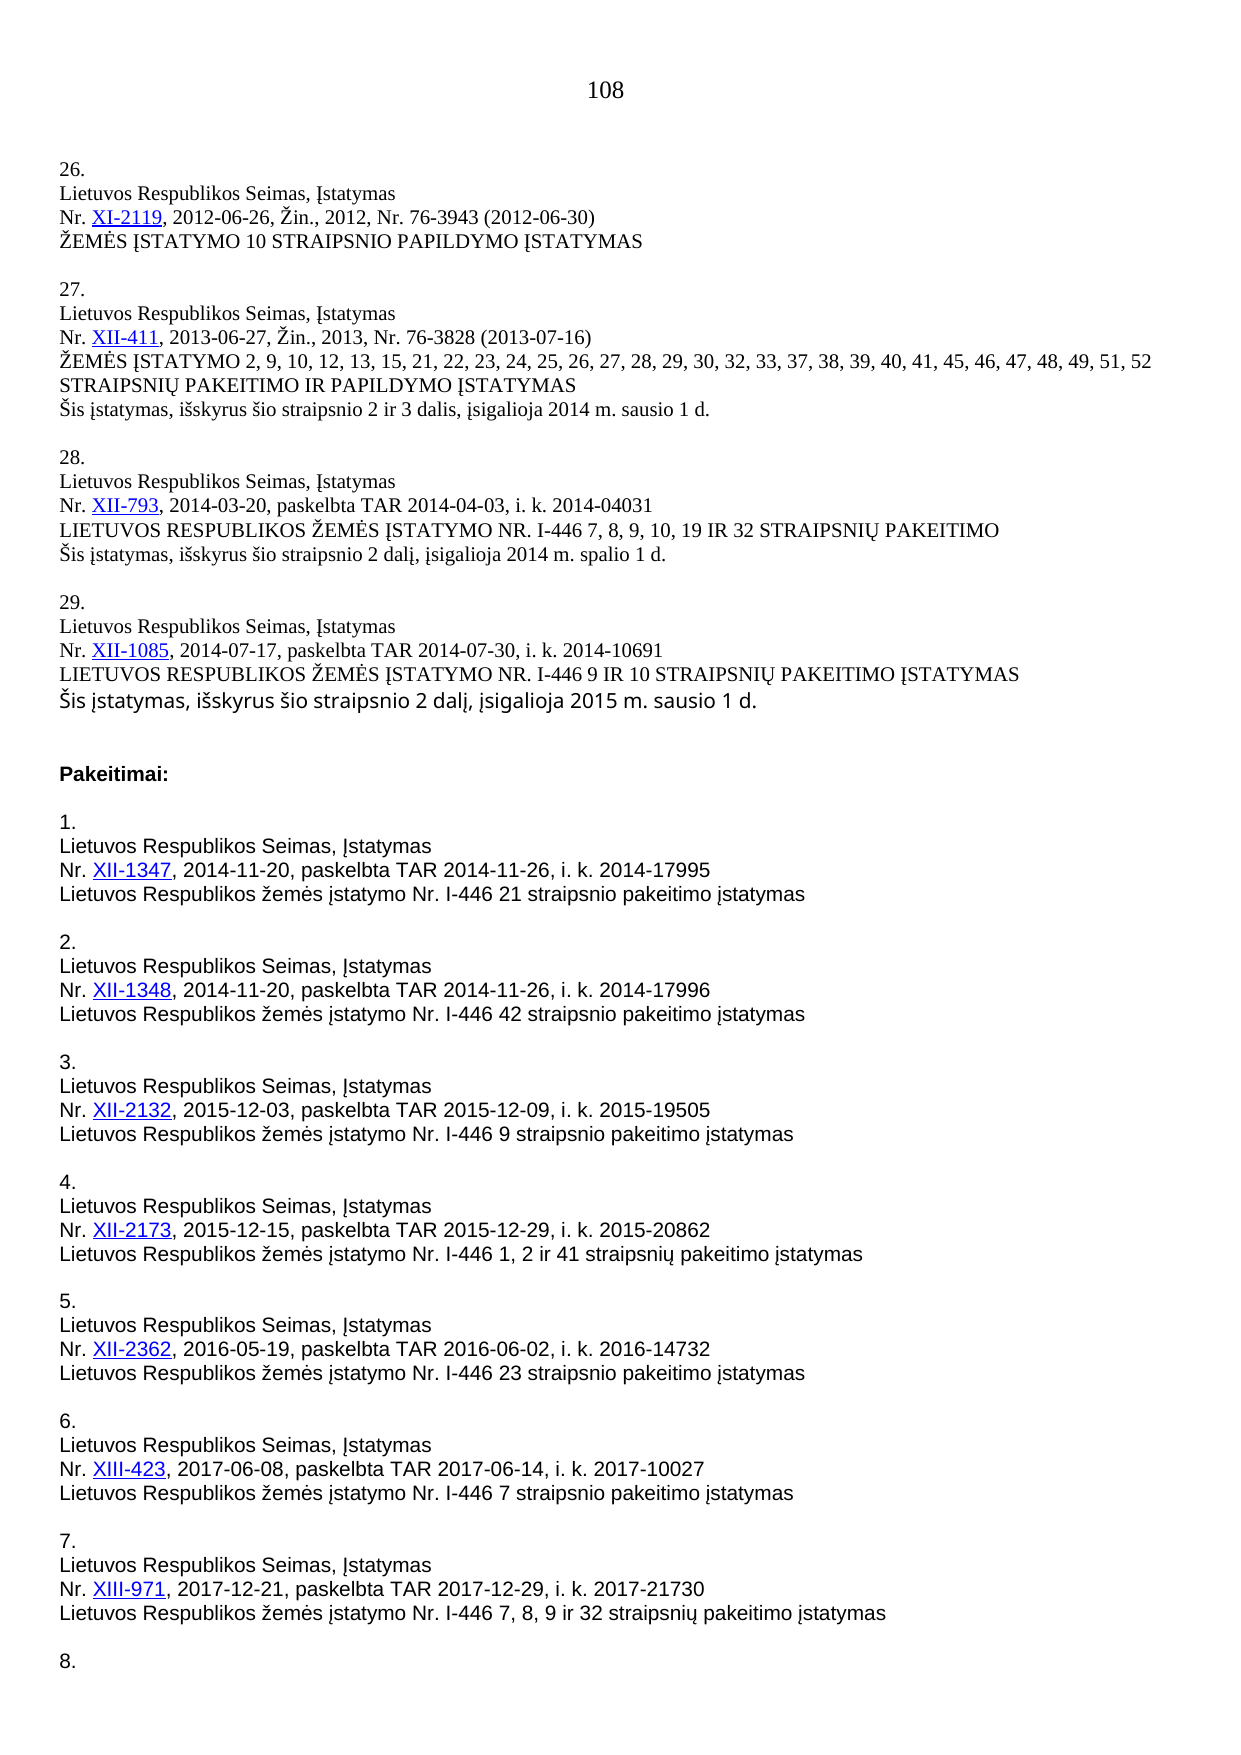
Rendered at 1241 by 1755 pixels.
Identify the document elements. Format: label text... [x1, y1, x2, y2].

text 2. [59, 930, 1152, 954]
text Lietuvos Respublikos Seimas, Įstatymas [59, 181, 1152, 205]
text ŽEMĖS ĮSTATYMO 2, 9, 10, 12, 13, 15, 21, 22, 23, 24, 25, 26, 27, 28, 29, 30, 32, 33, 37, 38, 39, 40, 41, 45, 46, 47, 48, 49, 51, 52 STRAIPSNIŲ PAKEITIMO IR PAPILDYMO ĮSTATYMAS [59, 349, 1152, 397]
text Lietuvos Respublikos Seimas, Įstatymas [59, 1193, 1152, 1217]
text Lietuvos Respublikos žemės įstatymo Nr. I-446 23 straipsnio pakeitimo įstatymas [59, 1361, 1152, 1385]
text 29. [59, 590, 1152, 614]
text Nr. XII-2173, 2015-12-15, paskelbta TAR 2015-12-29, i. k. 2015-20862 [59, 1217, 1152, 1241]
text Nr. XII-1348, 2014-11-20, paskelbta TAR 2014-11-26, i. k. 2014-17996 [59, 978, 1152, 1002]
text 8. [59, 1649, 1152, 1673]
text Nr. XII-2362, 2016-05-19, paskelbta TAR 2016-06-02, i. k. 2016-14732 [59, 1337, 1152, 1361]
text Nr. XI-2119, 2012-06-26, Žin., 2012, Nr. 76-3943 (2012-06-30) [59, 205, 1152, 229]
text 26. [59, 157, 1152, 181]
text Lietuvos Respublikos Seimas, Įstatymas [59, 1313, 1152, 1337]
text Lietuvos Respublikos žemės įstatymo Nr. I-446 1, 2 ir 41 straipsnių pakeitimo įstatymas [59, 1241, 1152, 1265]
text Šis įstatymas, išskyrus šio straipsnio 2 ir 3 dalis, įsigalioja 2014 m. sausio 1 d. [59, 397, 1152, 421]
text 4. [59, 1169, 1152, 1193]
text Nr. XII-793, 2014-03-20, paskelbta TAR 2014-04-03, i. k. 2014-04031 [59, 493, 1152, 517]
text LIETUVOS RESPUBLIKOS ŽEMĖS ĮSTATYMO NR. I-446 7, 8, 9, 10, 19 IR 32 STRAIPSNIŲ PAKEITIMO [59, 517, 1152, 542]
text Nr. XIII-423, 2017-06-08, paskelbta TAR 2017-06-14, i. k. 2017-10027 [59, 1457, 1152, 1481]
text Lietuvos Respublikos Seimas, Įstatymas [59, 469, 1152, 493]
text Lietuvos Respublikos žemės įstatymo Nr. I-446 7, 8, 9 ir 32 straipsnių pakeitimo įstatymas [59, 1601, 1152, 1625]
text Lietuvos Respublikos Seimas, Įstatymas [59, 614, 1152, 638]
text 5. [59, 1289, 1152, 1313]
text Nr. XII-1085, 2014-07-17, paskelbta TAR 2014-07-30, i. k. 2014-10691 [59, 638, 1152, 662]
text Lietuvos Respublikos žemės įstatymo Nr. I-446 42 straipsnio pakeitimo įstatymas [59, 1002, 1152, 1026]
text Nr. XII-411, 2013-06-27, Žin., 2013, Nr. 76-3828 (2013-07-16) [59, 325, 1152, 349]
text Pakeitimai: [59, 762, 1152, 786]
text 27. [59, 277, 1152, 301]
text 1. [59, 810, 1152, 834]
text Lietuvos Respublikos Seimas, Įstatymas [59, 1433, 1152, 1457]
text Lietuvos Respublikos žemės įstatymo Nr. I-446 9 straipsnio pakeitimo įstatymas [59, 1122, 1152, 1146]
text 7. [59, 1529, 1152, 1553]
text Lietuvos Respublikos Seimas, Įstatymas [59, 1553, 1152, 1577]
text 3. [59, 1050, 1152, 1074]
text LIETUVOS RESPUBLIKOS ŽEMĖS ĮSTATYMO NR. I-446 9 IR 10 STRAIPSNIŲ PAKEITIMO ĮSTATYMAS [59, 662, 1152, 686]
text Nr. XII-2132, 2015-12-03, paskelbta TAR 2015-12-09, i. k. 2015-19505 [59, 1098, 1152, 1122]
text 28. [59, 445, 1152, 469]
text Šis įstatymas, išskyrus šio straipsnio 2 dalį, įsigalioja 2015 m. sausio 1 d. [59, 686, 1152, 714]
text Šis įstatymas, išskyrus šio straipsnio 2 dalį, įsigalioja 2014 m. spalio 1 d. [59, 542, 1152, 566]
text Lietuvos Respublikos Seimas, Įstatymas [59, 834, 1152, 858]
text Nr. XII-1347, 2014-11-20, paskelbta TAR 2014-11-26, i. k. 2014-17995 [59, 858, 1152, 882]
text Lietuvos Respublikos Seimas, Įstatymas [59, 1074, 1152, 1098]
text Lietuvos Respublikos žemės įstatymo Nr. I-446 21 straipsnio pakeitimo įstatymas [59, 882, 1152, 906]
text 6. [59, 1409, 1152, 1433]
text Lietuvos Respublikos žemės įstatymo Nr. I-446 7 straipsnio pakeitimo įstatymas [59, 1481, 1152, 1505]
text Lietuvos Respublikos Seimas, Įstatymas [59, 301, 1152, 325]
text Nr. XIII-971, 2017-12-21, paskelbta TAR 2017-12-29, i. k. 2017-21730 [59, 1577, 1152, 1601]
text Lietuvos Respublikos Seimas, Įstatymas [59, 954, 1152, 978]
text ŽEMĖS ĮSTATYMO 10 STRAIPSNIO PAPILDYMO ĮSTATYMAS [59, 229, 1152, 253]
